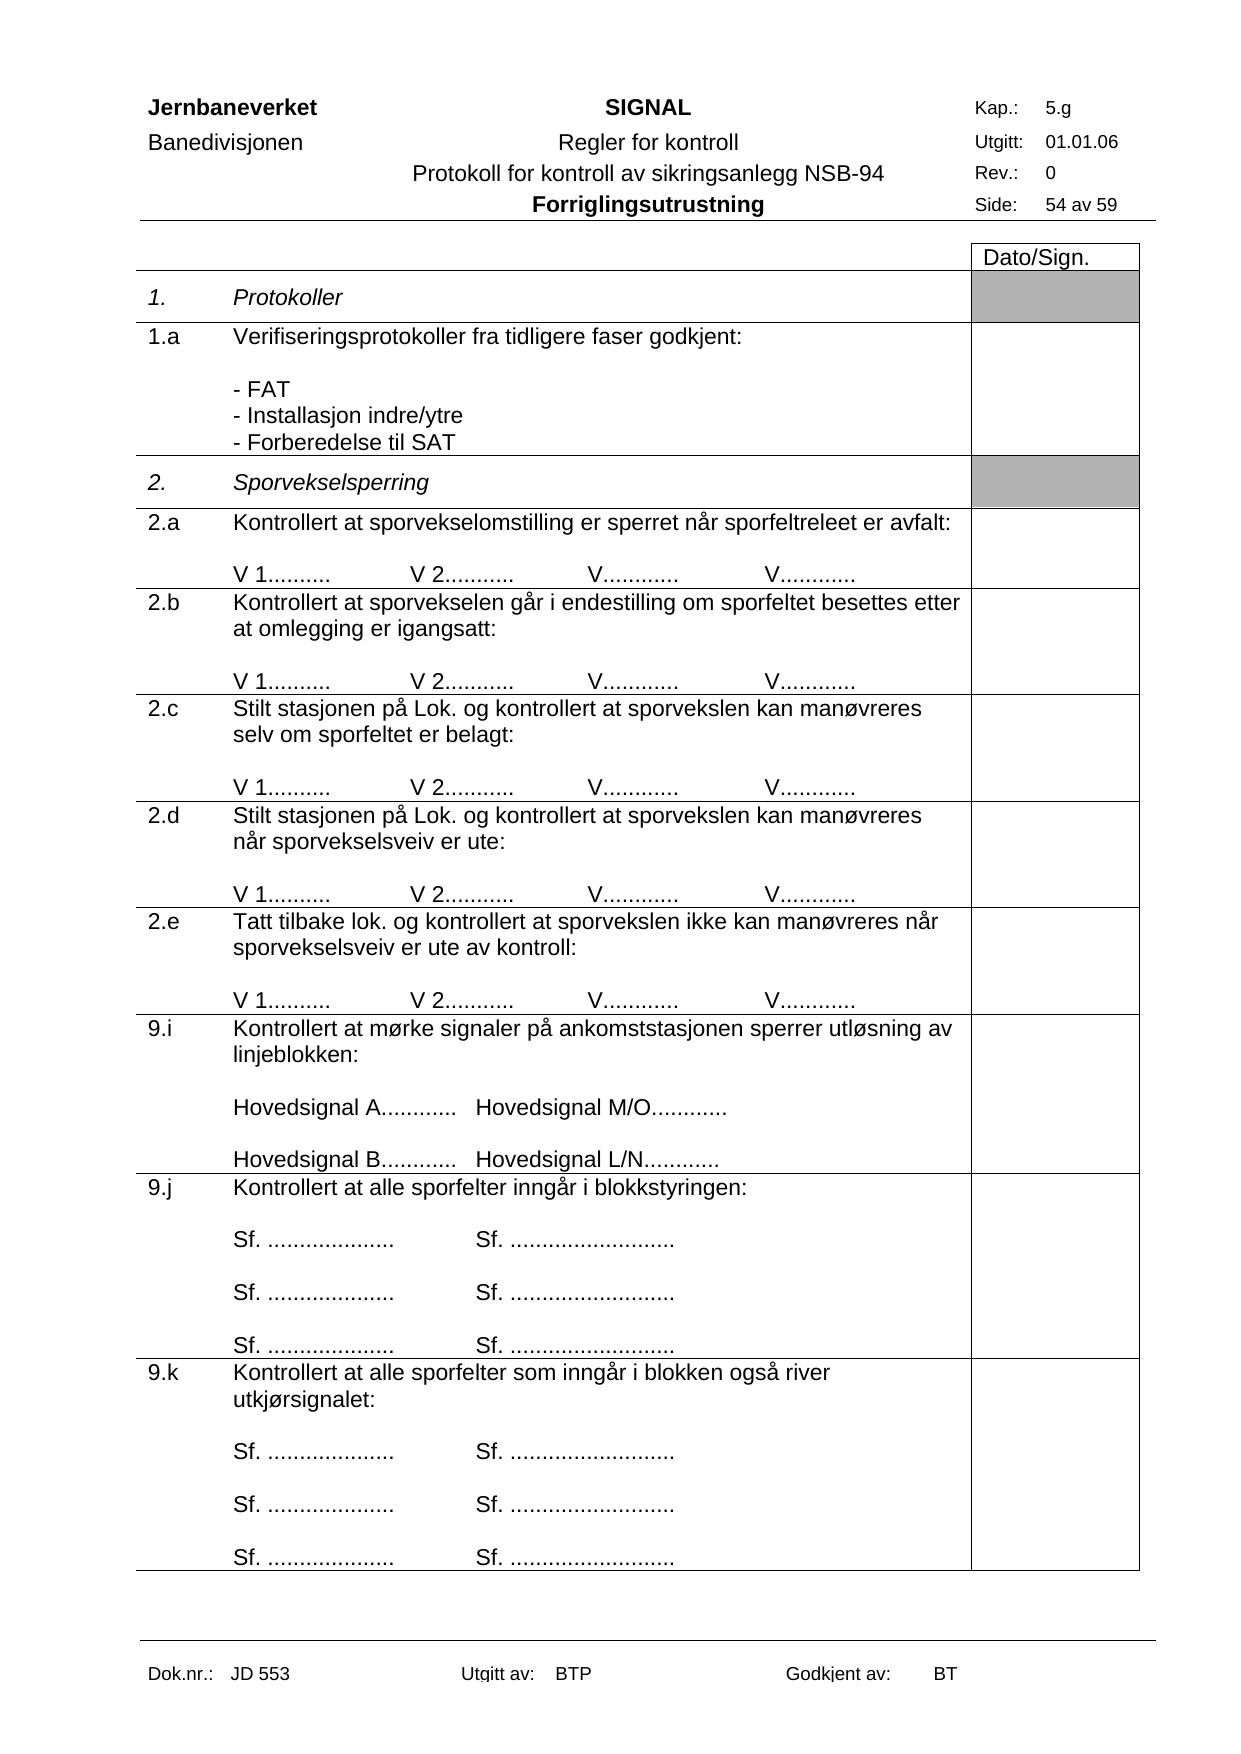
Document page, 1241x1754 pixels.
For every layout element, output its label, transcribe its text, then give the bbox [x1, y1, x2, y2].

table_header [222, 243, 971, 270]
table_cell [972, 323, 1139, 455]
table_cell [972, 509, 1139, 588]
table_cell Kontrollert at sporvekselomstilling er sperret når sporfeltreleet er avfalt: V 1.......... V 2........... V............ V............ [222, 509, 971, 588]
table_cell Sporvekselsperring [222, 456, 971, 507]
table_cell [972, 695, 1139, 801]
table_cell 9.k [136, 1359, 222, 1570]
table_cell 9.j [136, 1174, 222, 1358]
table_cell 1. [136, 271, 222, 322]
table_cell [972, 802, 1139, 907]
table_cell [972, 908, 1139, 1013]
table_cell [972, 456, 1139, 507]
table_cell [972, 1015, 1139, 1173]
table_header [136, 243, 222, 270]
table_cell Kontrollert at sporvekselen går i endestilling om sporfeltet besettes etter at omlegging er igangsatt: V 1.......... V 2........... V............ V............ [222, 589, 971, 694]
table_cell [972, 1174, 1139, 1358]
table_cell 9.i [136, 1015, 222, 1173]
table_cell [972, 271, 1139, 322]
table_cell Kontrollert at mørke signaler på ankomststasjonen sperrer utløsning av linjeblokken: Hovedsignal A............ Hovedsignal M/O............ Hovedsignal B............ Hovedsignal L/N............ [222, 1015, 971, 1173]
table_cell 2.d [136, 802, 222, 907]
table_cell 2.b [136, 589, 222, 694]
table_cell [972, 589, 1139, 694]
table_header Dato/Sign. [972, 244, 1139, 270]
table_cell 2.e [136, 908, 222, 1013]
table_cell 2. [136, 456, 222, 507]
table_cell 1.a [136, 323, 222, 455]
table_cell Stilt stasjonen på Lok. og kontrollert at sporvekslen kan manøvreres selv om sporfeltet er belagt: V 1.......... V 2........... V............ V............ [222, 695, 971, 801]
table_cell [972, 1359, 1139, 1570]
table_cell Tatt tilbake lok. og kontrollert at sporvekslen ikke kan manøvreres når sporvekselsveiv er ute av kontroll: V 1.......... V 2........... V............ V............ [222, 908, 971, 1013]
table_cell Kontrollert at alle sporfelter som inngår i blokken også river utkjørsignalet: Sf. .................... Sf. .......................... Sf. .................... Sf. .......................... Sf. .................... Sf. .......................... [222, 1359, 971, 1570]
table_cell 2.c [136, 695, 222, 801]
table_cell 2.a [136, 509, 222, 588]
table_cell Protokoller [222, 271, 971, 322]
table_cell Stilt stasjonen på Lok. og kontrollert at sporvekslen kan manøvreres når sporvekselsveiv er ute: V 1.......... V 2........... V............ V............ [222, 802, 971, 907]
table_cell Kontrollert at alle sporfelter inngår i blokkstyringen: Sf. .................... Sf. .......................... Sf. .................... Sf. .......................... Sf. .................... Sf. .......................... [222, 1174, 971, 1358]
table_cell Verifiseringsprotokoller fra tidligere faser godkjent: - FAT - Installasjon indre/ytre - Forberedelse til SAT [222, 323, 971, 455]
